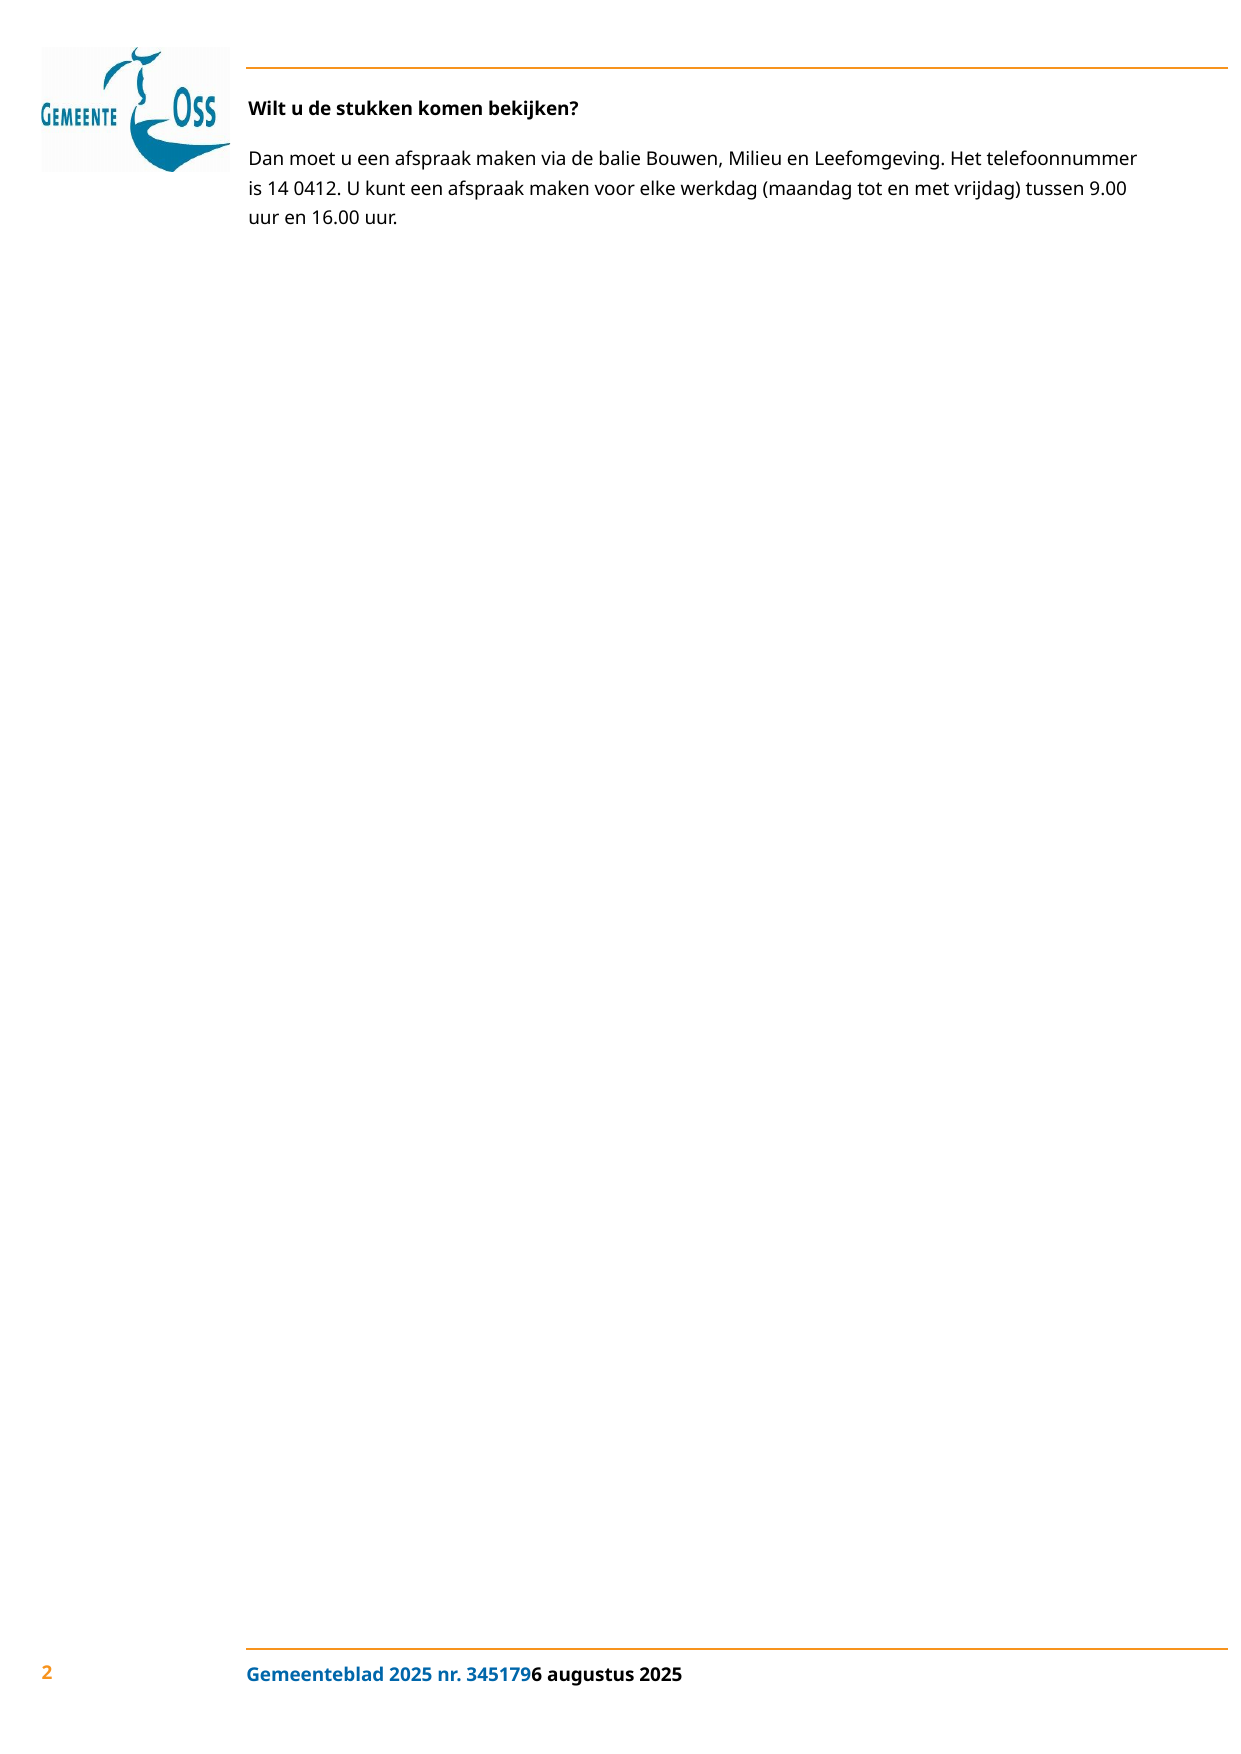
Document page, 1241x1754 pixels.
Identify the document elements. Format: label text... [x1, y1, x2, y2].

picture [41, 47, 231, 172]
text Wilt u de stukken komen bekijken? [248, 95, 1152, 121]
text Dan moet u een afspraak maken via de balie Bouwen, Milieu en Leefomgeving. Het telefoonnummer is 14 0412. U kunt een afspraak maken voor elke werkdag (maandag tot en met vrijdag) tussen 9.00 uur en 16.00 uur. [248, 145, 1152, 230]
